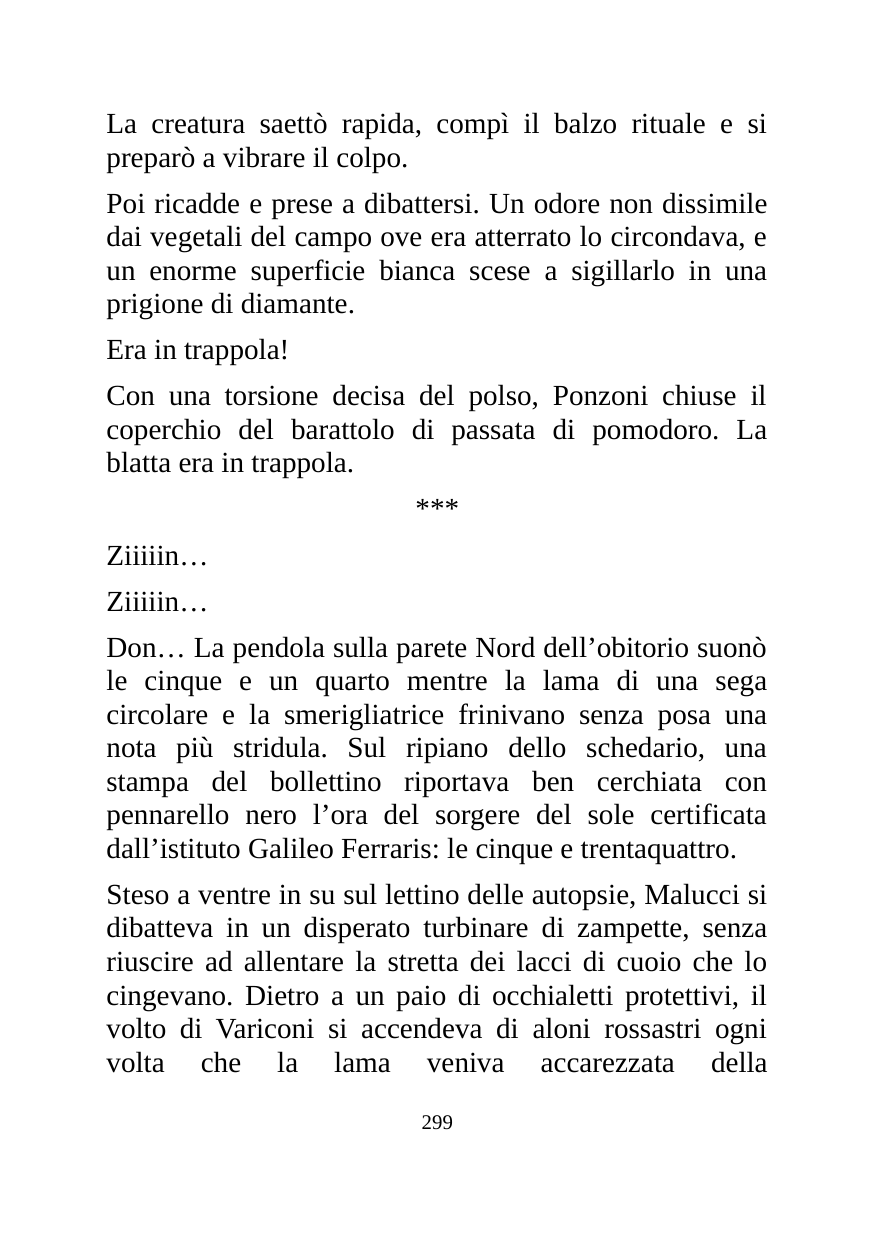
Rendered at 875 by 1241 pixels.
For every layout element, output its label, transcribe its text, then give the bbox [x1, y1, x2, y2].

text Ziiiiin… [106, 584, 768, 617]
text La creatura saettò rapida, compì il balzo rituale e si preparò a vibrare il colpo. [106, 106, 768, 173]
text Steso a ventre in su sul lettino delle autopsie, Malucci si dibatteva in un disperato turbinare di zampette, senza riuscire ad allentare la stretta dei lacci di cuoio che lo cingevano. Dietro a un paio di occhialetti protettivi, il volto di Variconi si accendeva di aloni rossastri ogni volta che la lama veniva accarezzata della [106, 877, 768, 1078]
text Poi ricadde e prese a dibattersi. Un odore non dissimile dai vegetali del campo ove era atterrato lo circondava, e un enorme superficie bianca scese a sigillarlo in una prigione di diamante. [106, 186, 768, 320]
text Era in trappola! [106, 332, 768, 366]
text Con una torsione decisa del polso, Ponzoni chiuse il coperchio del barattolo di passata di pomodoro. La blatta era in trappola. [106, 378, 768, 479]
text Don… La pendola sulla parete Nord dell’obitorio suonò le cinque e un quarto mentre la lama di una sega circolare e la smerigliatrice frinivano senza posa una nota più stridula. Sul ripiano dello schedario, una stampa del bollettino riportava ben cerchiata con pennarello nero l’ora del sorgere del sole certificata dall’istituto Galileo Ferraris: le cinque e trentaquattro. [106, 630, 768, 864]
text Ziiiiin… [106, 538, 768, 571]
text *** [106, 492, 768, 525]
